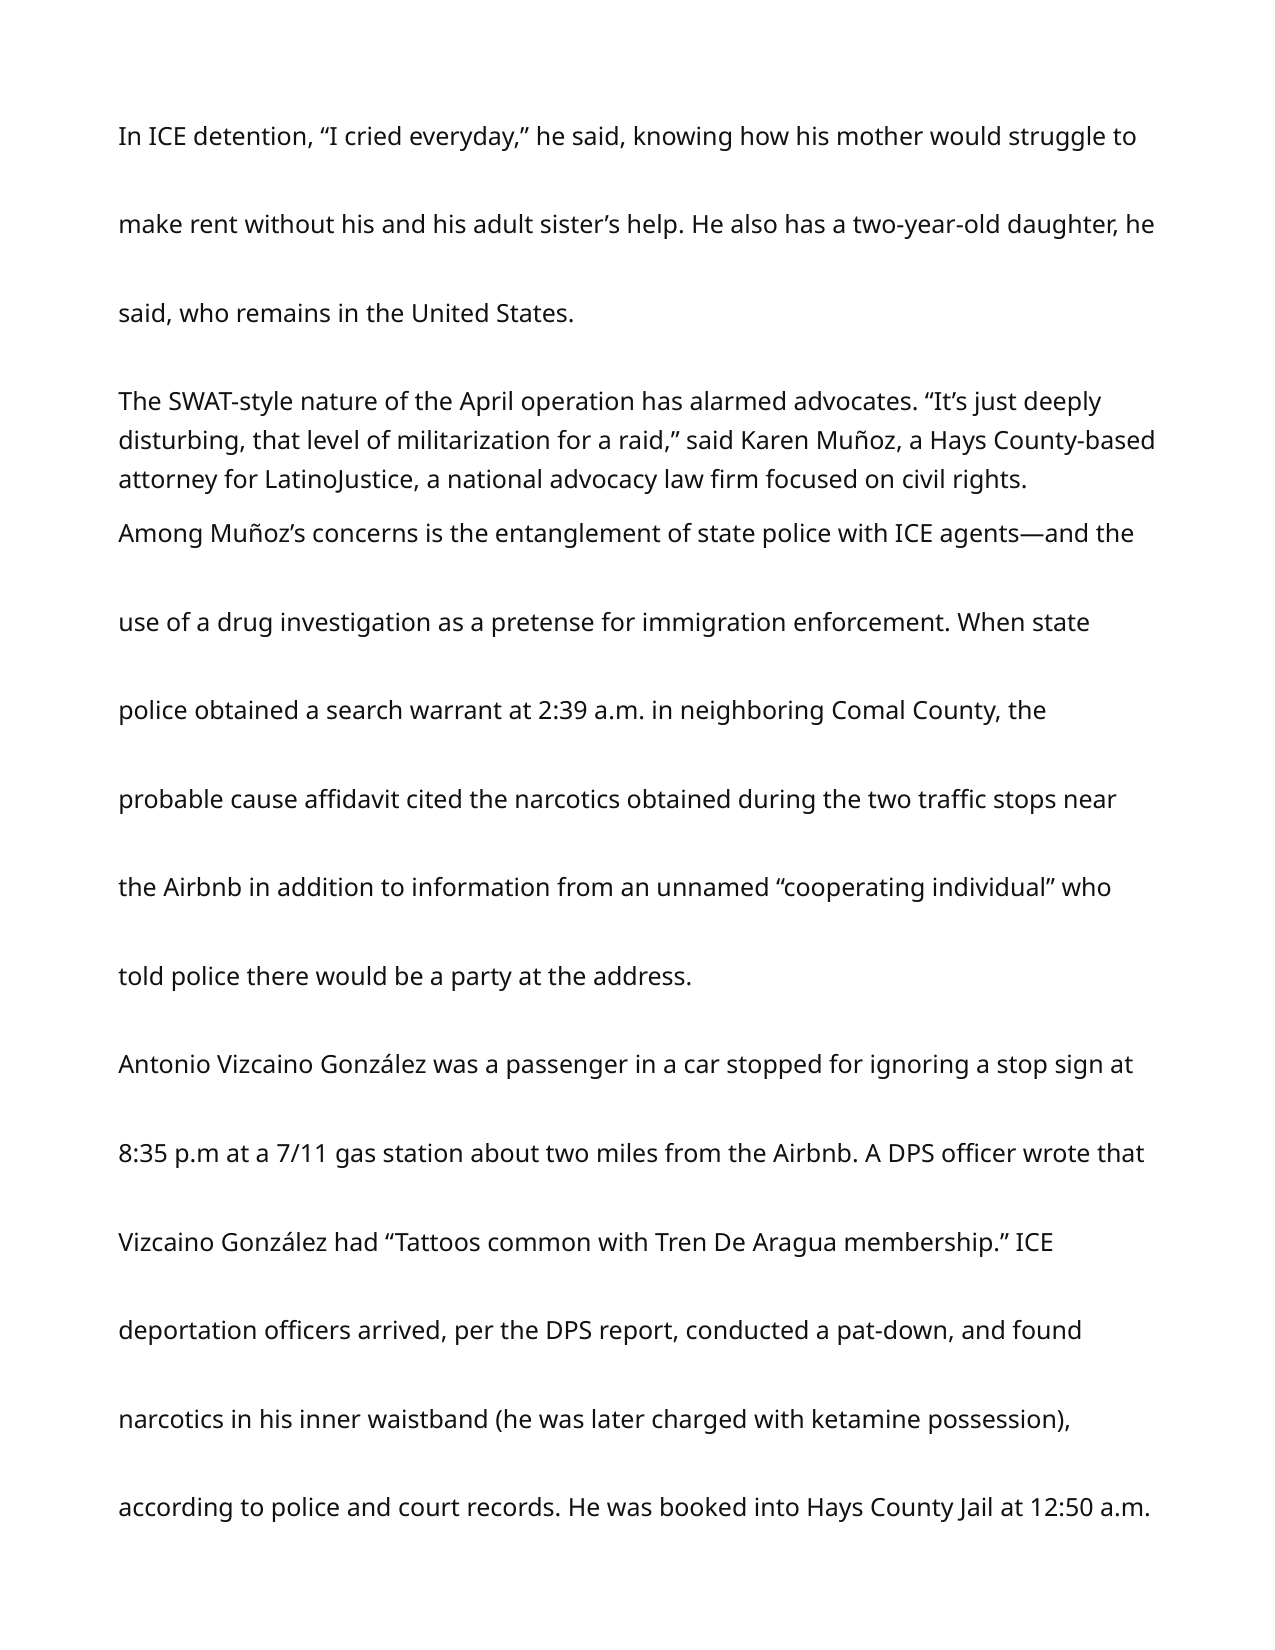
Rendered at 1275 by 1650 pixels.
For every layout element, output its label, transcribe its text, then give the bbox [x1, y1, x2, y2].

text Among Muñoz’s concerns is the entanglement of state police with ICE agents—and the use of a drug investigation as a pretense for immigration enforcement. When state police obtained a search warrant at 2:39 a.m. in neighboring Comal County, the probable cause affidavit cited the narcotics obtained during the two traffic stops near the Airbnb in addition to information from an unnamed “cooperating individual” who told police there would be a party at the address. [118, 516, 1157, 993]
text In ICE detention, “I cried everyday,” he said, knowing how his mother would struggle to make rent without his and his adult sister’s help. He also has a two-year-old daughter, he said, who remains in the United States. [118, 118, 1157, 329]
text Antonio Vizcaino González was a passenger in a car stopped for ignoring a stop sign at 8:35 p.m at a 7/11 gas station about two miles from the Airbnb. A DPS officer wrote that Vizcaino González had “Tattoos common with Tren De Aragua membership.” ICE deportation officers arrived, per the DPS report, conducted a pat-down, and found narcotics in his inner waistband (he was later charged with ketamine possession), according to police and court records. He was booked into Hays County Jail at 12:50 a.m. [118, 1047, 1157, 1524]
text The SWAT-style nature of the April operation has alarmed advocates. “It’s just deeply disturbing, that level of militarization for a raid,” said Karen Muñoz, a Hays County-based attorney for LatinoJustice, a national advocacy law firm focused on civil rights. [118, 384, 1157, 496]
